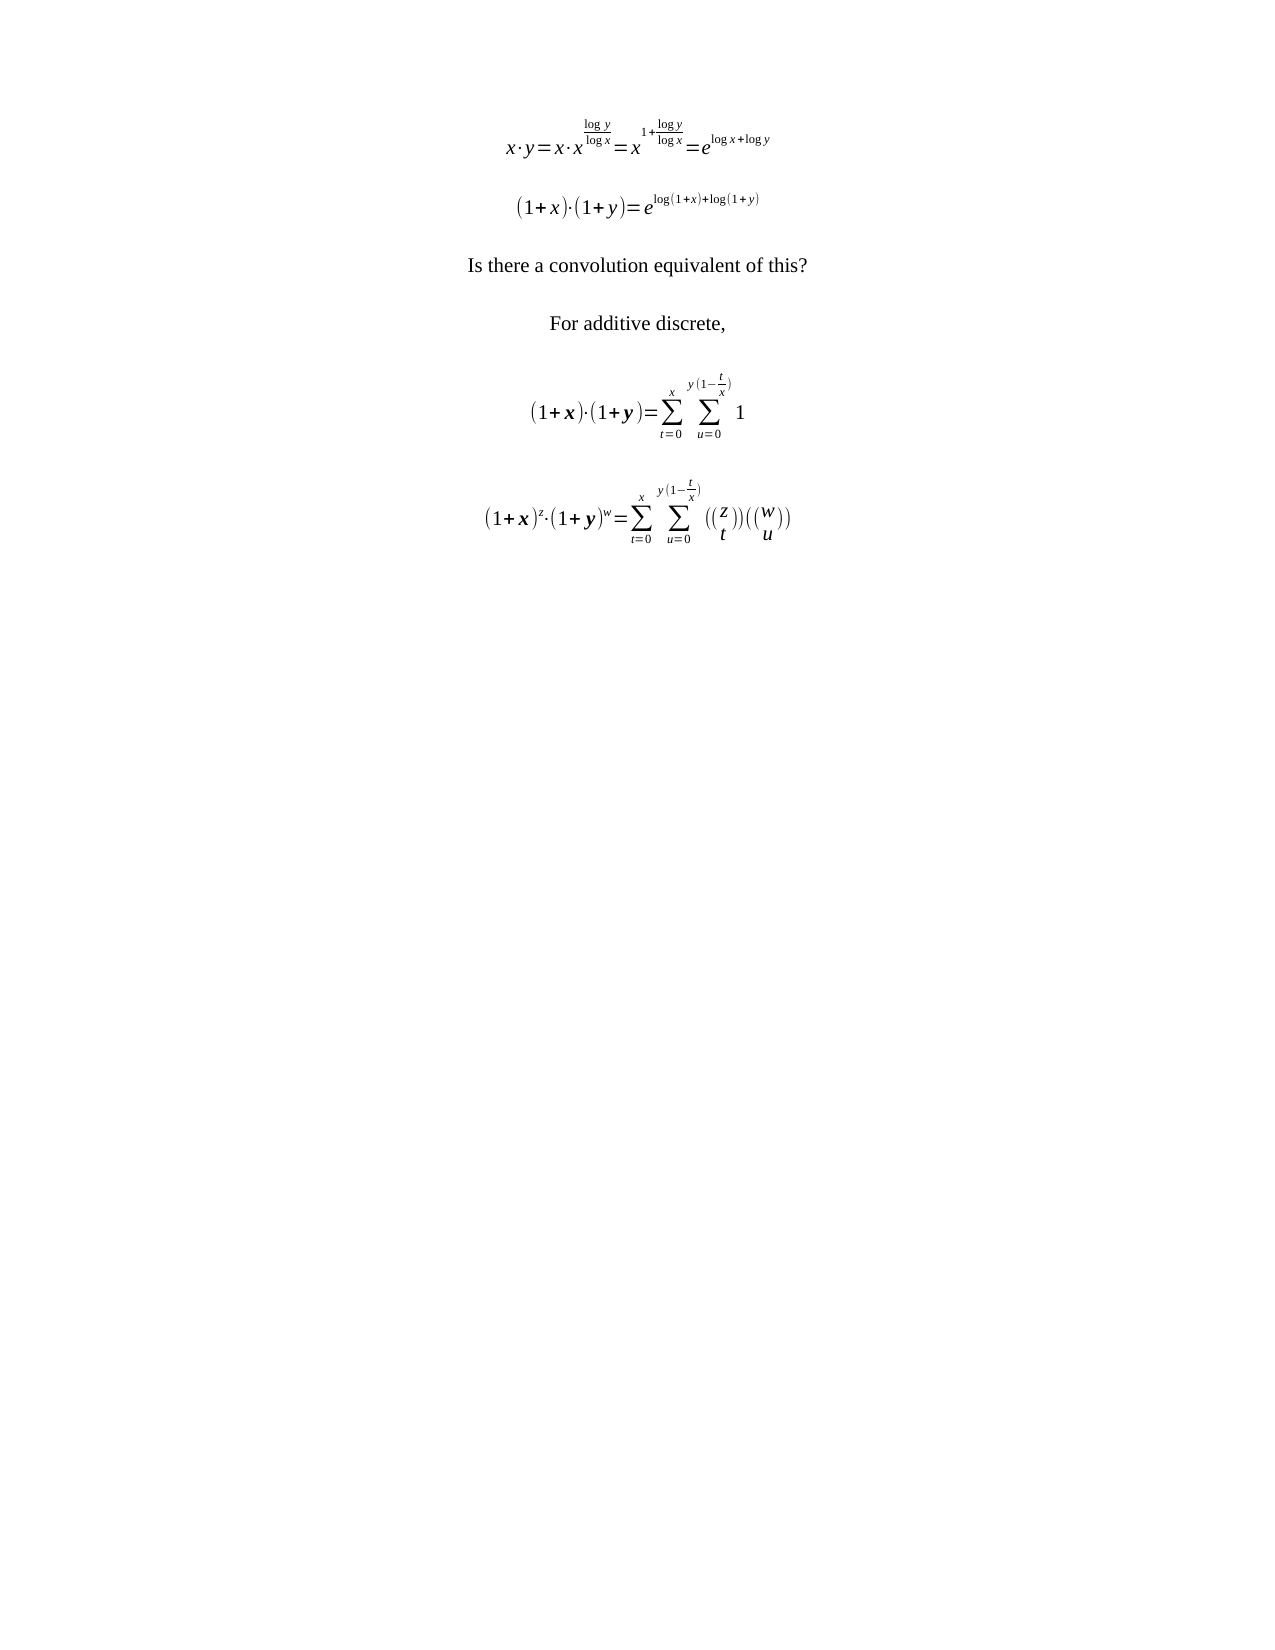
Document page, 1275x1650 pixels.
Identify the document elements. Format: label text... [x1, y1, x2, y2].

text Is there a convolution equivalent of this? [118, 253, 1157, 277]
text For additive discrete, [118, 311, 1157, 335]
